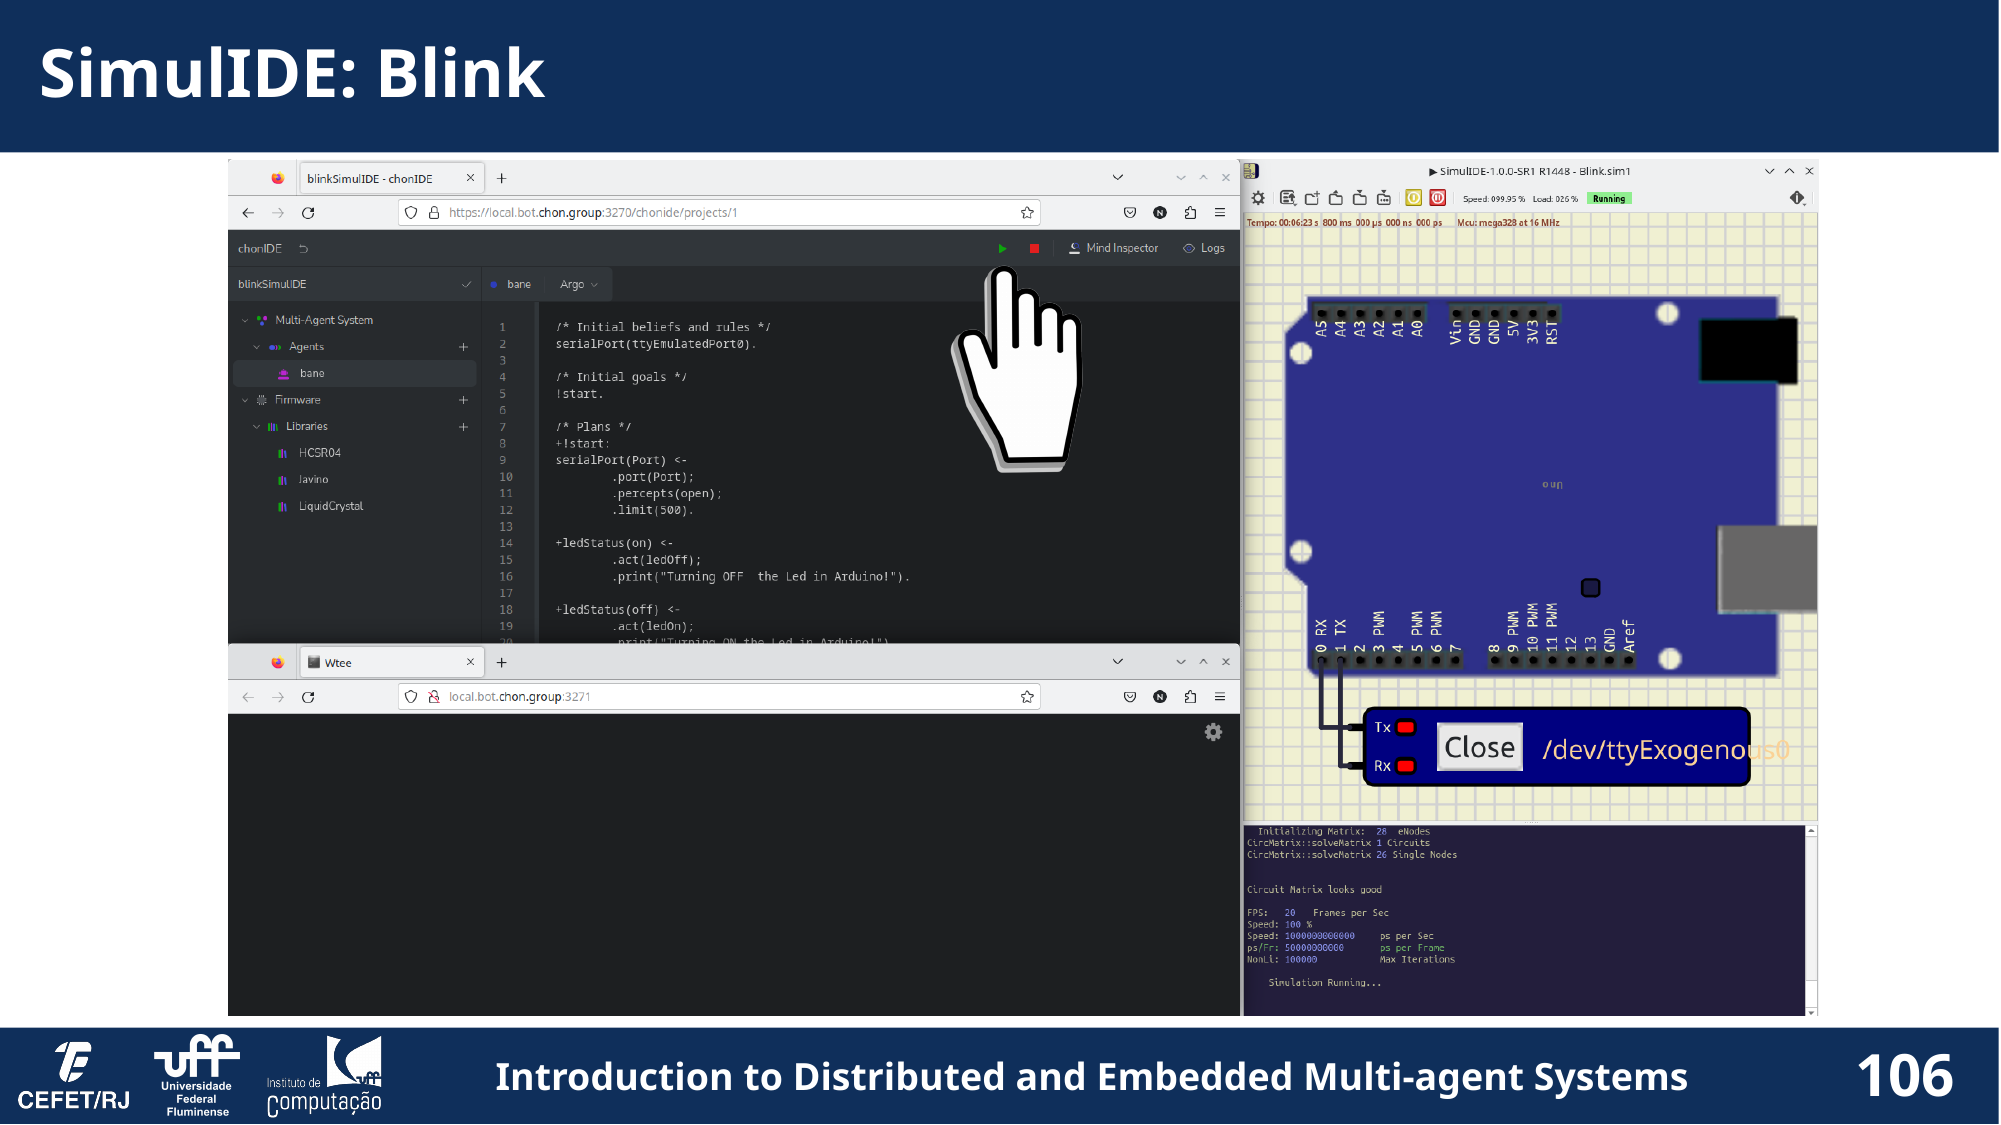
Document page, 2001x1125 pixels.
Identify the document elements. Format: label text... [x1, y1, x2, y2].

picture [18, 1021, 129, 1125]
picture [153, 1033, 241, 1121]
text_box SimulIDE: Blink [25, 23, 1998, 116]
picture [265, 1033, 383, 1118]
picture [228, 159, 1819, 1016]
